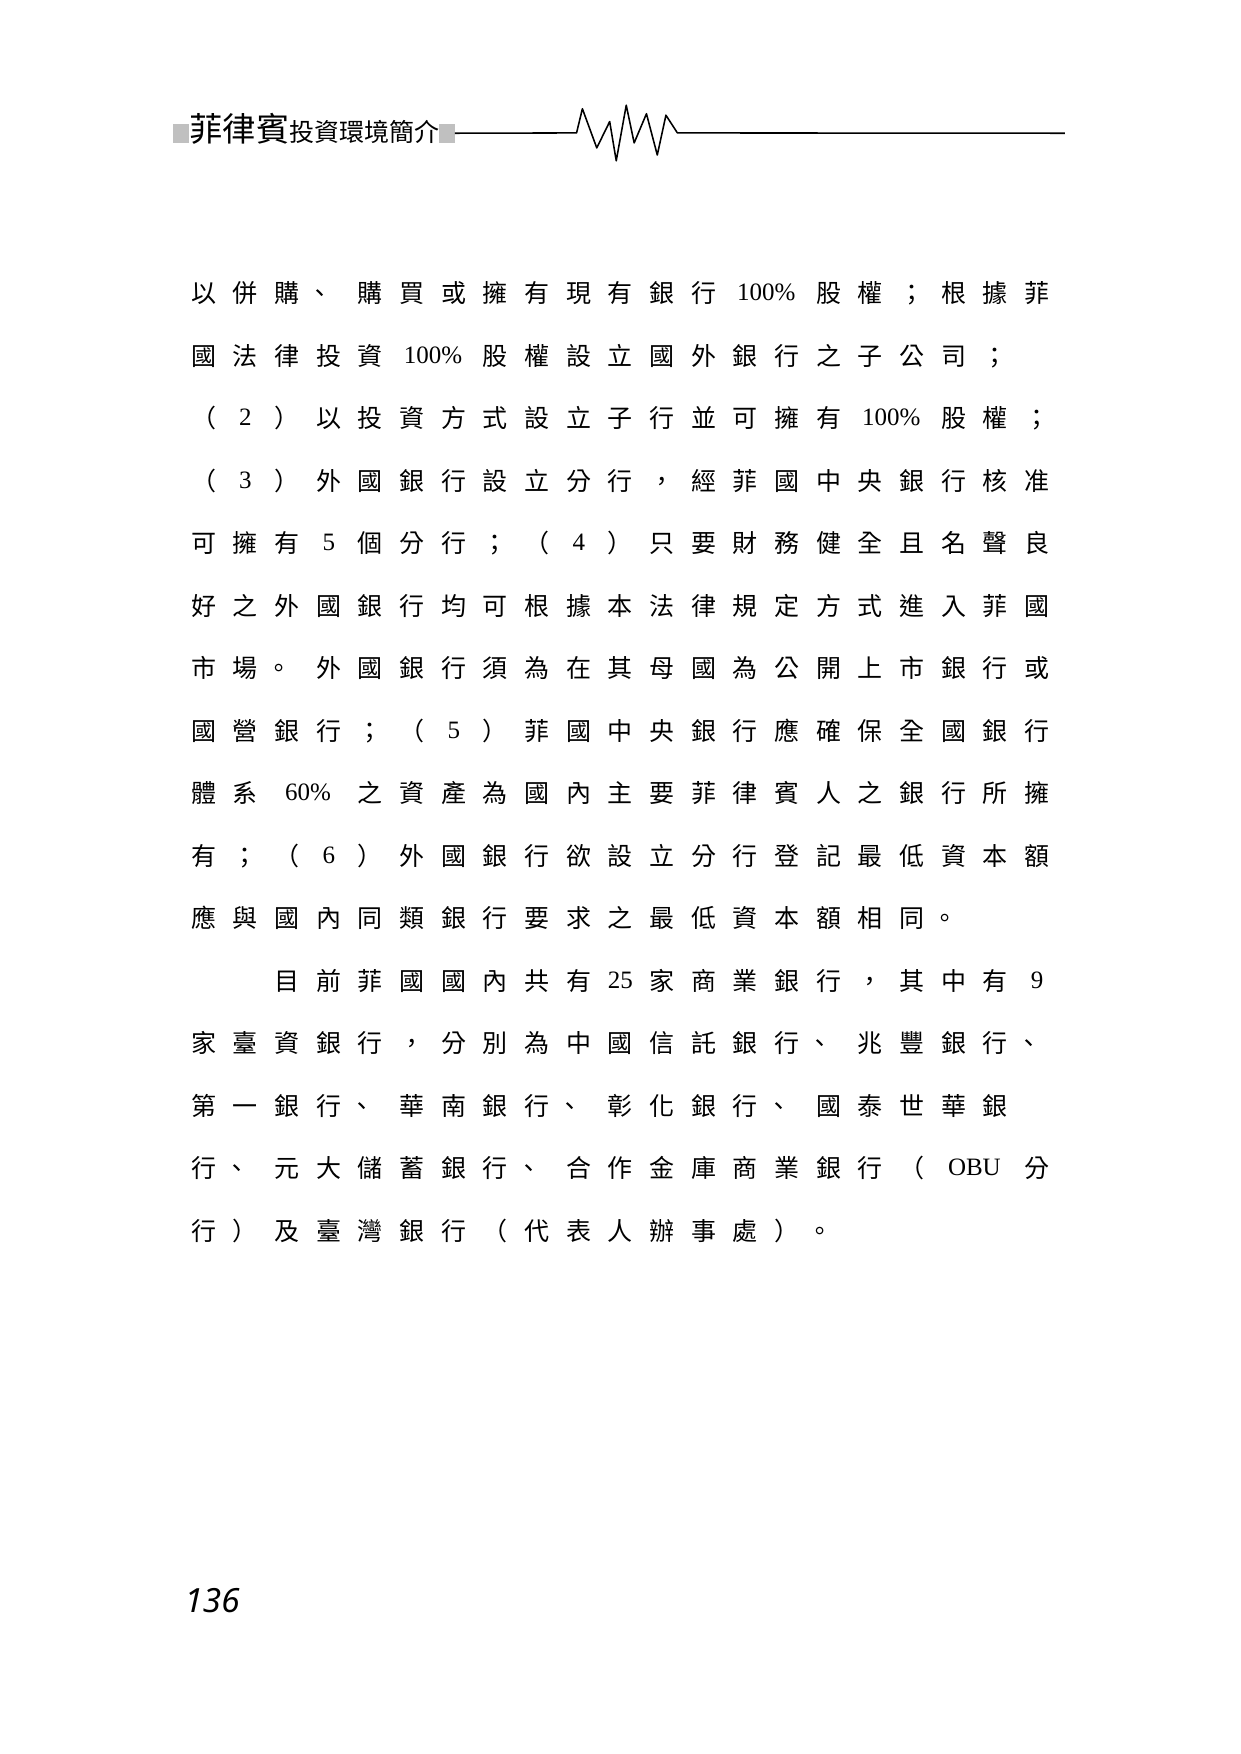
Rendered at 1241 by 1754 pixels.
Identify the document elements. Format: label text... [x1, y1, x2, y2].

text 目前菲國國內共有25家商業銀行，其中有9家臺資銀行，分別為中國信託銀行、兆豐銀行、第一銀行、華南銀行、彰化銀行、國泰世華銀行、元大儲蓄銀行、合作金庫商業銀行（OBU分行）及臺灣銀行（代表人辦事處）。 [183, 938, 1058, 1250]
text 以併購、購買或擁有現有銀行100%股權；根據菲國法律投資100%股權設立國外銀行之子公司；（2）以投資方式設立子行並可擁有100%股權；（3）外國銀行設立分行，經菲國中央銀行核准可擁有5個分行；（4）只要財務健全且名聲良好之外國銀行均可根據本法律規定方式進入菲國市場。外國銀行須為在其母國為公開上市銀行或國營銀行；（5）菲國中央銀行應確保全國銀行體系60%之資產為國內主要菲律賓人之銀行所擁有；（6）外國銀行欲設立分行登記最低資本額應與國內同類銀行要求之最低資本額相同。 [183, 250, 1058, 938]
